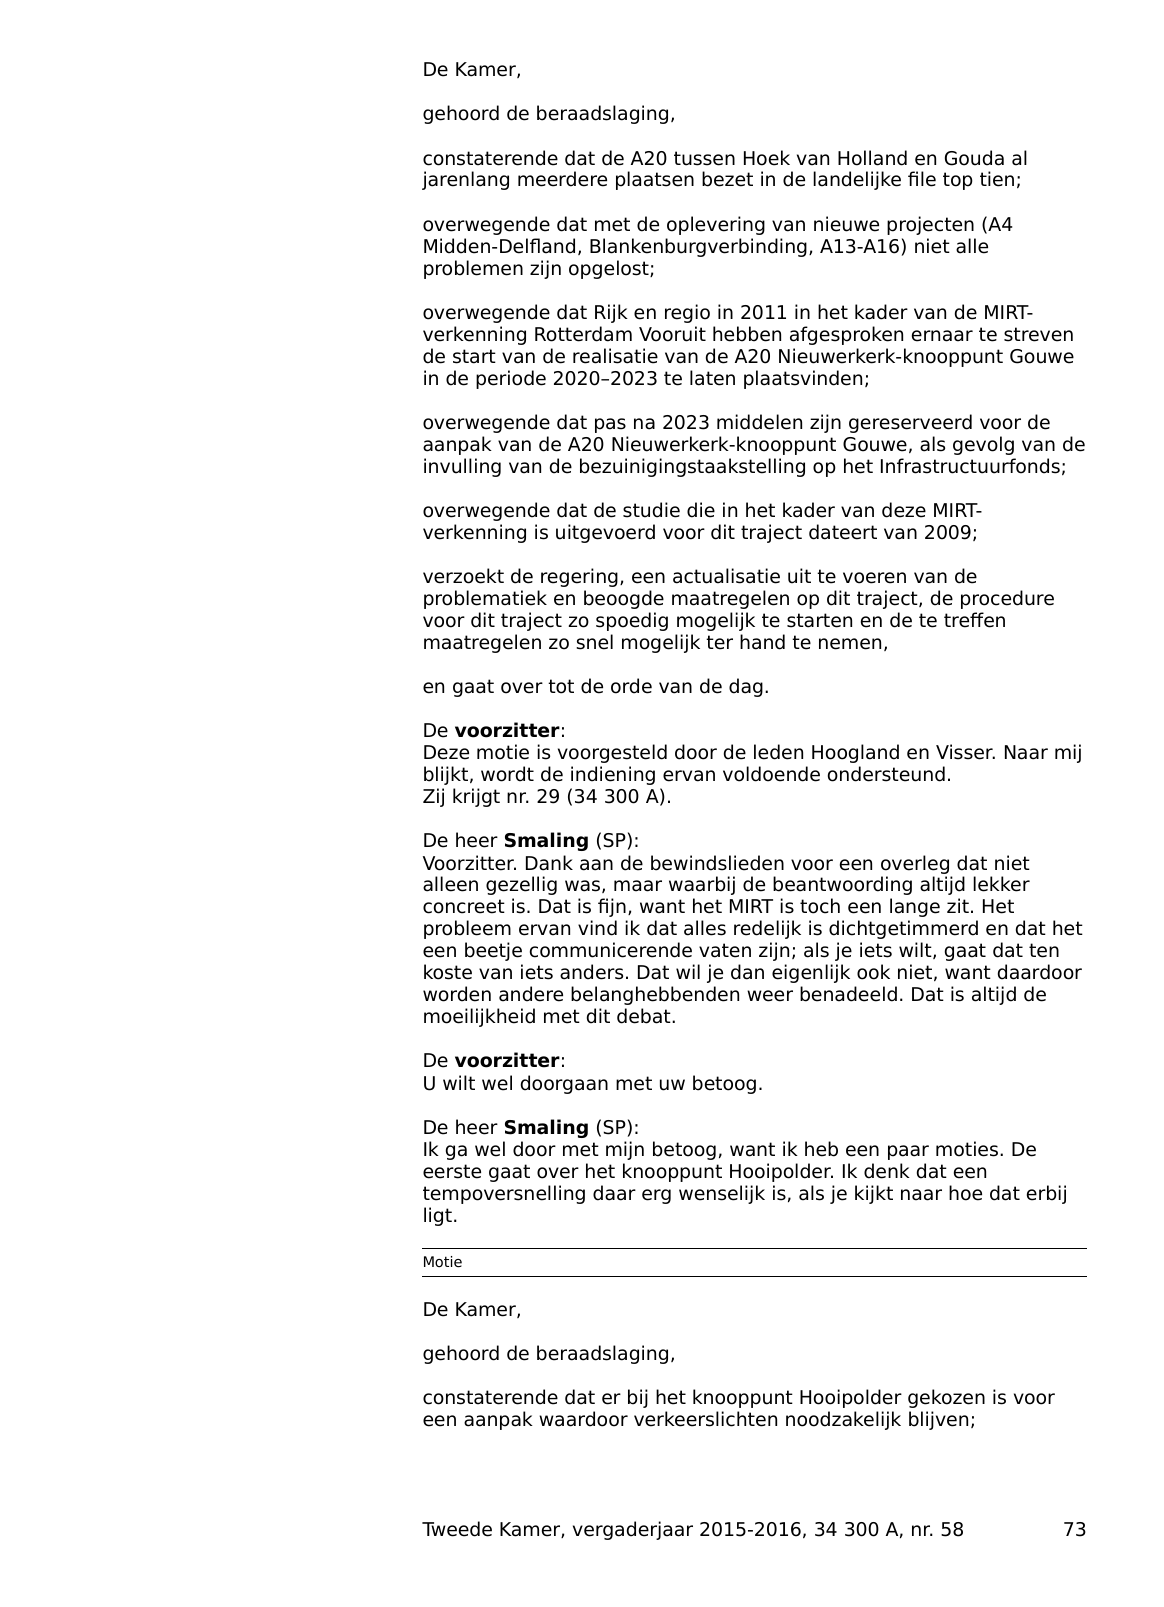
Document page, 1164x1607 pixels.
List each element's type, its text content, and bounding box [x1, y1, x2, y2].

text Ik ga wel door met mijn betoog, want ik heb een paar moties. De eerste gaat over het knooppunt Hooipolder. Ik denk dat een tempoversnelling daar erg wenselijk is, als je kijkt naar hoe dat erbij ligt. [422, 1138, 1087, 1226]
text De heer Smaling (SP): [422, 830, 1087, 852]
text Voorzitter. Dank aan de bewindslieden voor een overleg dat niet alleen gezellig was, maar waarbij de beantwoording altijd lekker concreet is. Dat is fijn, want het MIRT is toch een lange zit. Het probleem ervan vind ik dat alles redelijk is dichtgetimmerd en dat het een beetje communicerende vaten zijn; als je iets wilt, gaat dat ten koste van iets anders. Dat wil je dan eigenlijk ook niet, want daardoor worden andere belanghebbenden weer benadeeld. Dat is altijd de moeilijkheid met dit debat. [422, 852, 1087, 1028]
text U wilt wel doorgaan met uw betoog. [422, 1072, 1087, 1094]
text verzoekt de regering, een actualisatie uit te voeren van de problematiek en beoogde maatregelen op dit traject, de procedure voor dit traject zo spoedig mogelijk te starten en de te treffen maatregelen zo snel mogelijk ter hand te nemen, [422, 566, 1087, 654]
text constaterende dat er bij het knooppunt Hooipolder gekozen is voor een aanpak waardoor verkeerslichten noodzakelijk blijven; [422, 1387, 1087, 1431]
text en gaat over tot de orde van de dag. [422, 676, 1087, 698]
text overwegende dat met de oplevering van nieuwe projecten (A4 Midden-Delfland, Blankenburgverbinding, A13-A16) niet alle problemen zijn opgelost; [422, 213, 1087, 279]
text De Kamer, [422, 1299, 1087, 1321]
text Zij krijgt nr. 29 (34 300 A). [422, 786, 1087, 808]
text Deze motie is voorgesteld door de leden Hoogland en Visser. Naar mij blijkt, wordt de indiening ervan voldoende ondersteund. [422, 742, 1087, 786]
text overwegende dat pas na 2023 middelen zijn gereserveerd voor de aanpak van de A20 Nieuwerkerk-knooppunt Gouwe, als gevolg van de invulling van de bezuinigingstaakstelling op het Infrastructuurfonds; [422, 412, 1087, 478]
text constaterende dat de A20 tussen Hoek van Holland en Gouda al jarenlang meerdere plaatsen bezet in de landelijke file top tien; [422, 147, 1087, 191]
text De voorzitter: [422, 1050, 1087, 1072]
table_header Motie [422, 1249, 1087, 1276]
text De voorzitter: [422, 720, 1087, 742]
text gehoord de beraadslaging, [422, 1343, 1087, 1365]
text overwegende dat Rijk en regio in 2011 in het kader van de MIRT-verkenning Rotterdam Vooruit hebben afgesproken ernaar te streven de start van de realisatie van de A20 Nieuwerkerk-knooppunt Gouwe in de periode 2020–2023 te laten plaatsvinden; [422, 302, 1087, 389]
text De Kamer, [422, 59, 1087, 81]
text De heer Smaling (SP): [422, 1117, 1087, 1138]
text gehoord de beraadslaging, [422, 103, 1087, 125]
text overwegende dat de studie die in het kader van deze MIRT-verkenning is uitgevoerd voor dit traject dateert van 2009; [422, 500, 1087, 544]
